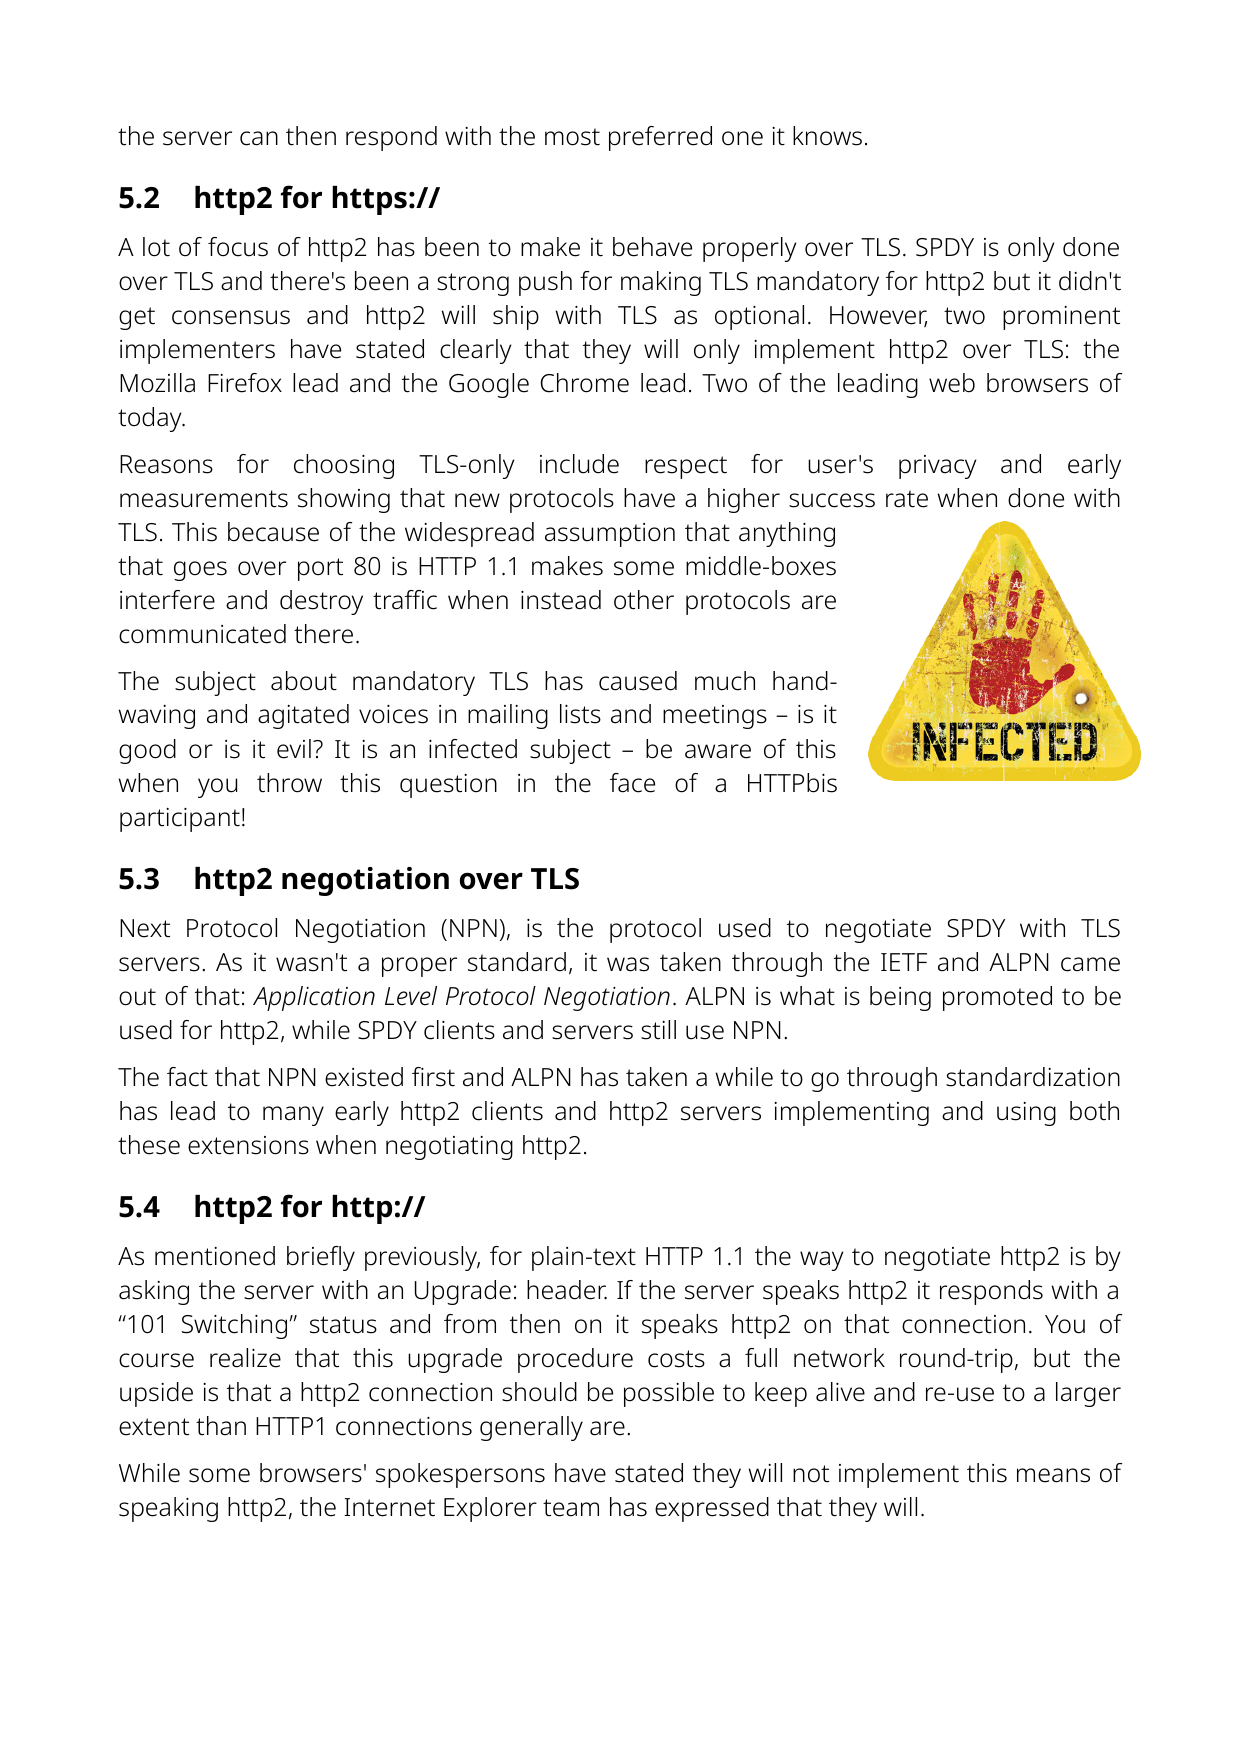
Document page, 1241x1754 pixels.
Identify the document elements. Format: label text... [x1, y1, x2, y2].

text Next Protocol Negotiation (NPN), is the protocol used to negotiate SPDY with TLS servers. As it wasn't a proper standard, it was taken through the IETF and ALPN came out of that: Application Level Protocol Negotiation. ALPN is what is being promoted to be used for http2, while SPDY clients and servers still use NPN. [118, 911, 1122, 1047]
text Reasons for choosing TLS-only include respect for user's privacy and early measurements showing that new protocols have a higher success rate when done with TLS. This because of the widespread assumption that anything that goes over port 80 is HTTP 1.1 makes some middle-boxes interfere and destroy traffic when instead other protocols are communicated there. [118, 446, 1122, 651]
text As mentioned briefly previously, for plain-text HTTP 1.1 the way to negotiate http2 is by asking the server with an Upgrade: header. If the server speaks http2 it responds with a “101 Switching” status and from then on it speaks http2 on that connection. You of course realize that this upgrade procedure costs a full network round-trip, but the upside is that a http2 connection should be possible to keep alive and re-use to a larger extent than HTTP1 connections generally are. [118, 1239, 1122, 1443]
picture [868, 521, 1141, 781]
subtitle http2 for http:// [118, 1187, 1122, 1226]
text A lot of focus of http2 has been to make it behave properly over TLS. SPDY is only done over TLS and there's been a strong push for making TLS mandatory for http2 but it didn't get consensus and http2 will ship with TLS as optional. However, two prominent implementers have stated clearly that they will only implement http2 over TLS: the Mozilla Firefox lead and the Google Chrome lead. Two of the leading web browsers of today. [118, 229, 1122, 434]
subtitle http2 negotiation over TLS [118, 858, 1122, 898]
subtitle http2 for https:// [118, 177, 1122, 217]
text While some browsers' spokespersons have stated they will not implement this means of speaking http2, the Internet Explorer team has expressed that they will. [118, 1456, 1122, 1524]
text the server can then respond with the most preferred one it knows. [118, 118, 1122, 152]
text The fact that NPN existed first and ALPN has taken a while to go through standardization has lead to many early http2 clients and http2 servers implementing and using both these extensions when negotiating http2. [118, 1059, 1122, 1162]
text The subject about mandatory TLS has caused much hand-waving and agitated voices in mailing lists and meetings – is it good or is it evil? It is an infected subject – be aware of this when you throw this question in the face of a HTTPbis participant! [118, 663, 1122, 833]
